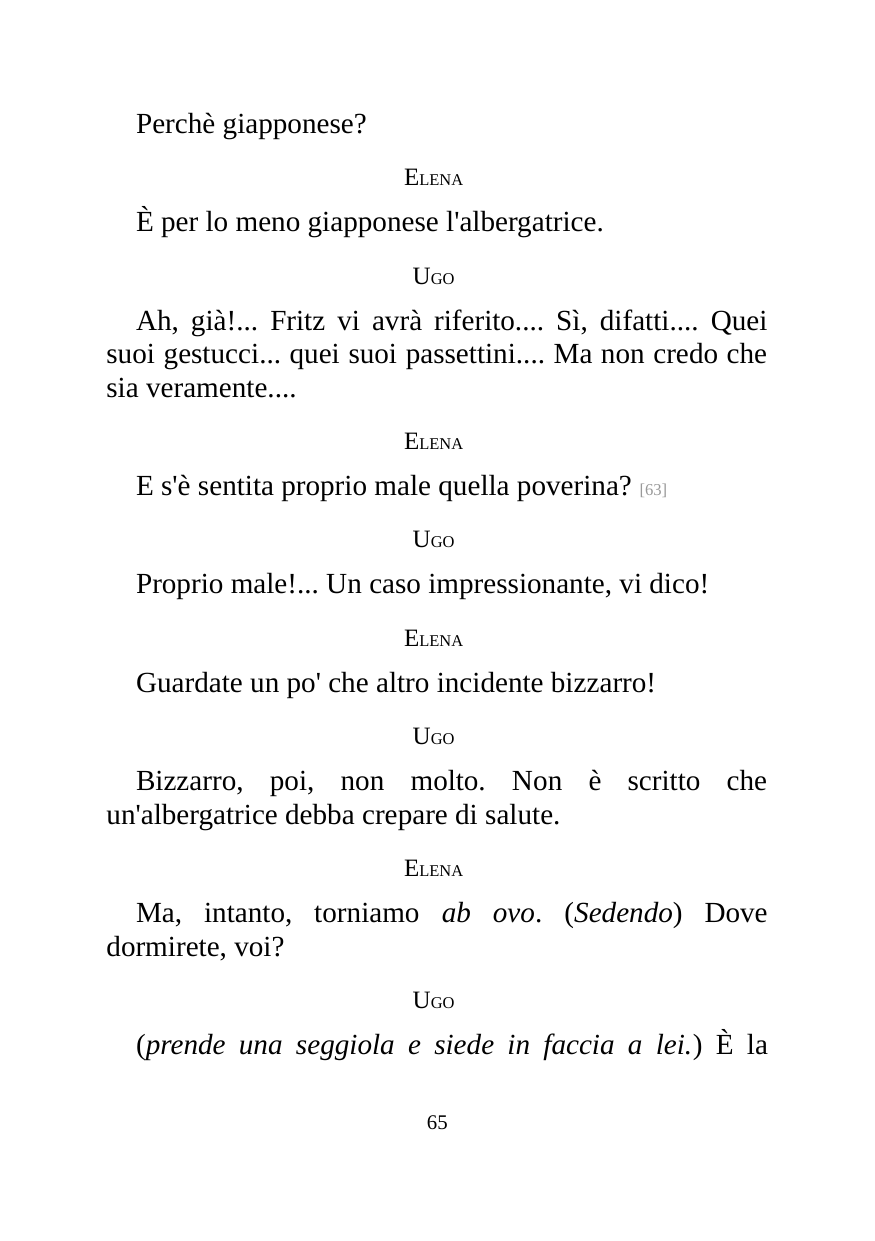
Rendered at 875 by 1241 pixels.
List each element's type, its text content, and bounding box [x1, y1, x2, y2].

text Elena [106, 619, 768, 652]
text (prende una seggiola e siede in faccia a lei.) È la [106, 1027, 768, 1061]
text Perchè giapponese? [106, 106, 768, 140]
text È per lo meno giapponese l'albergatrice. [106, 204, 768, 238]
text Ma, intanto, torniamo ab ovo. (Sedendo) Dove dormirete, voi? [106, 895, 768, 962]
text Elena [106, 422, 768, 456]
text Elena [106, 849, 768, 883]
text Ugo [106, 521, 768, 554]
text Ugo [106, 981, 768, 1014]
text Ugo [106, 717, 768, 751]
text E s'è sentita proprio male quella poverina? [63] [106, 468, 768, 502]
text Ah, già!... Fritz vi avrà riferito.... Sì, difatti.... Quei suoi gestucci... quei suoi passettini.... Ma non credo che sia veramente.... [106, 303, 768, 403]
text Bizzarro, poi, non molto. Non è scritto che un'albergatrice debba crepare di salute. [106, 763, 768, 830]
text Elena [106, 158, 768, 192]
text Guardate un po' che altro incidente bizzarro! [106, 665, 768, 698]
text Ugo [106, 257, 768, 290]
text Proprio male!... Un caso impressionante, vi dico! [106, 567, 768, 600]
